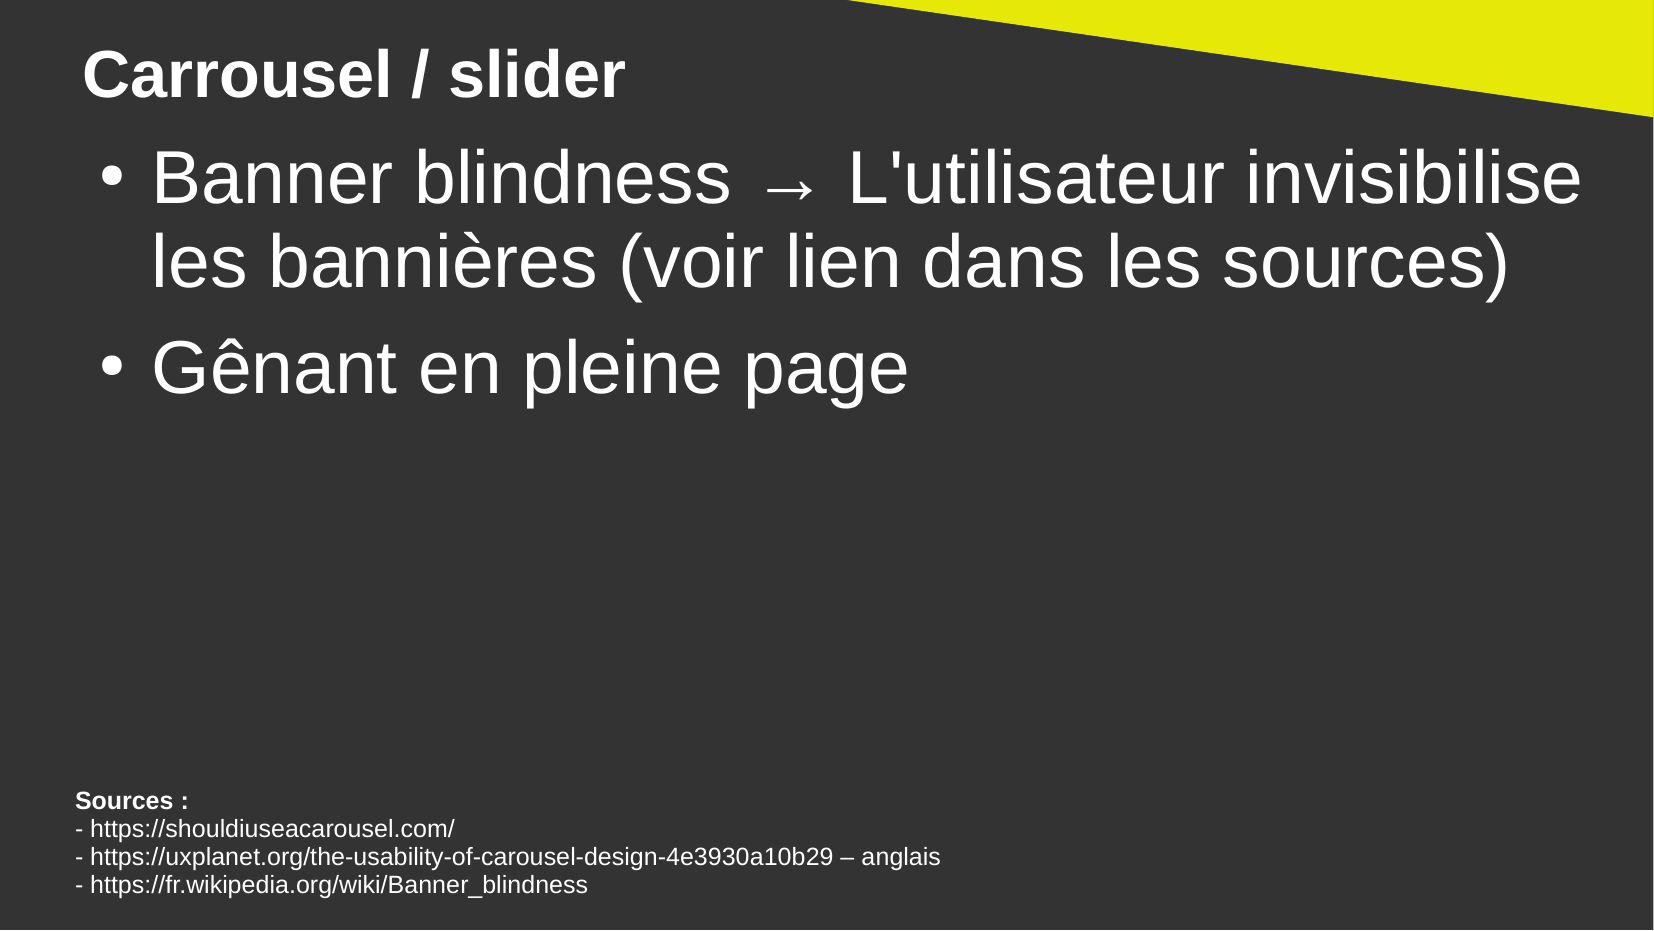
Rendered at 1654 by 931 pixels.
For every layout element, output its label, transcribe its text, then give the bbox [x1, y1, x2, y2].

text_box [847, 0, 1654, 118]
text_box Sources : - https://shouldiuseacarousel.com/ - https://uxplanet.org/the-usability-of-carousel-design-4e3930a10b29 – anglais - https://fr.wikipedia.org/wiki/Banner_blindness [60, 779, 1546, 931]
list Banner blindness → L'utilisateur invisibilise les bannières (voir lien dans les sources) Gênant en pleine page [80, 135, 1620, 709]
title Carrousel / slider [82, 37, 1571, 114]
